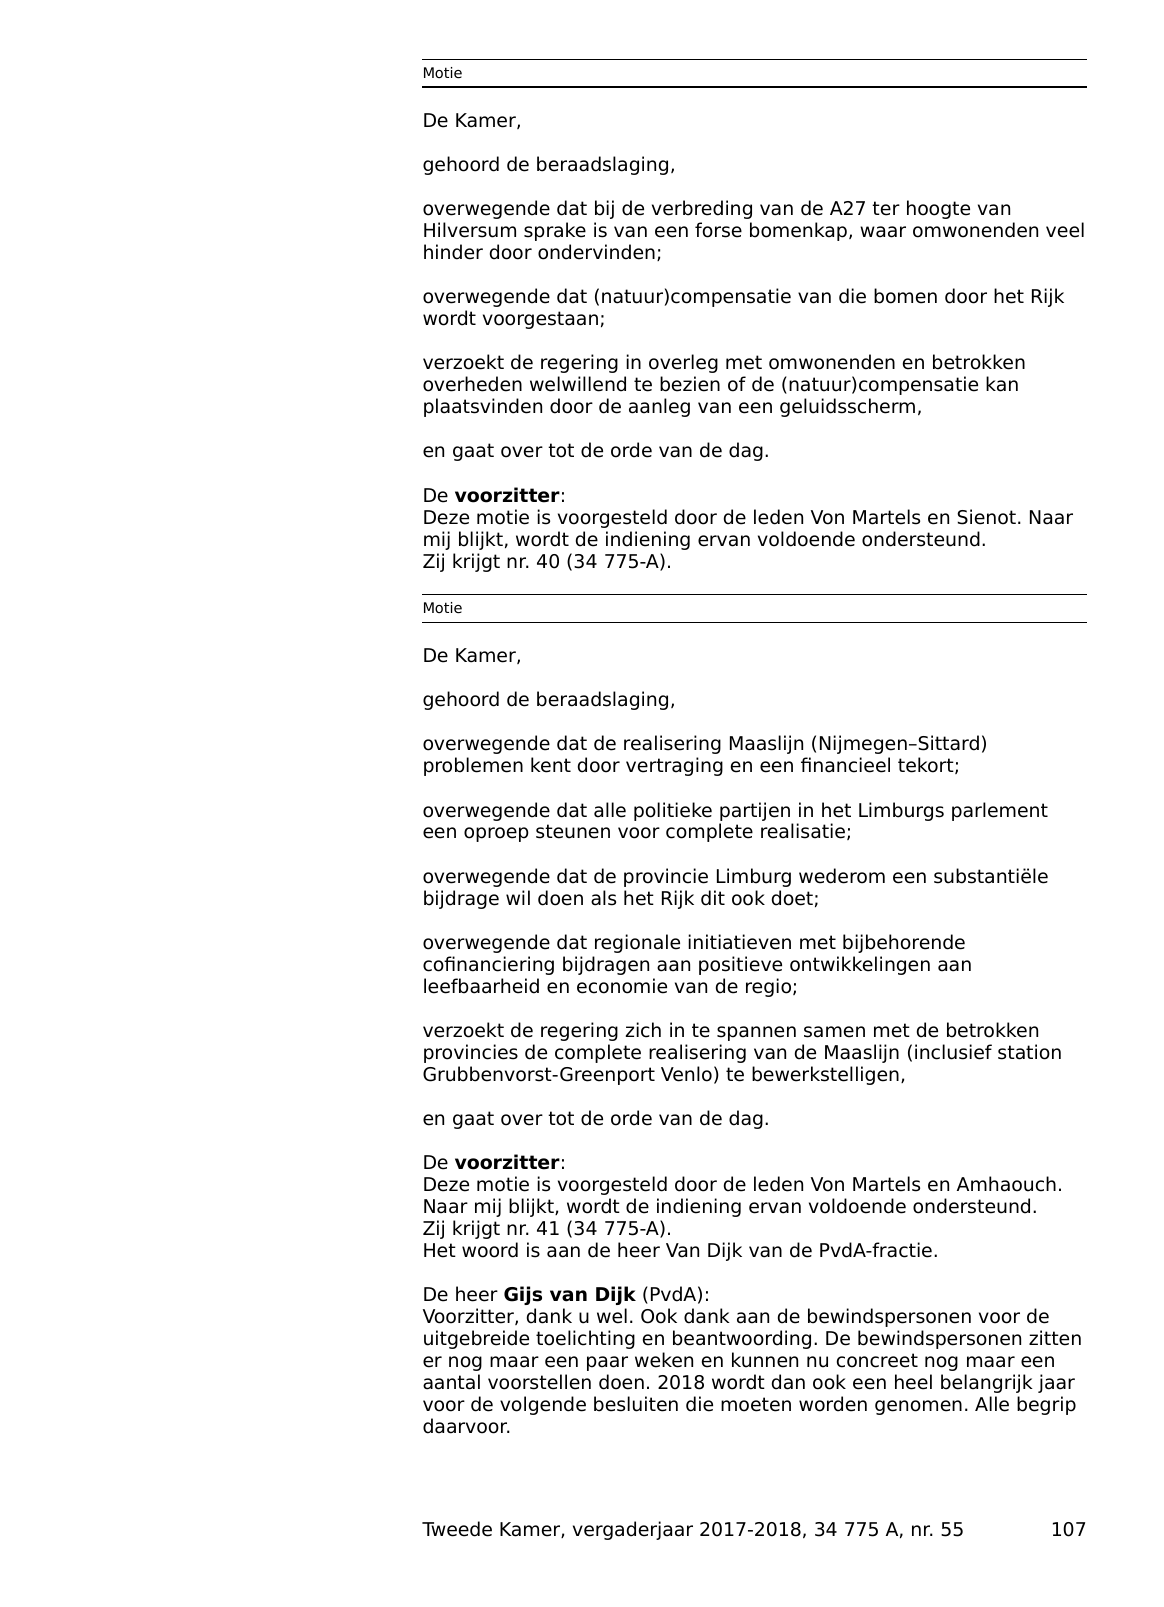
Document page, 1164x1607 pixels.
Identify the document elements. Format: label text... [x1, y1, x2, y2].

text De voorzitter: [422, 1152, 1087, 1174]
text overwegende dat (natuur)compensatie van die bomen door het Rijk wordt voorgestaan; [422, 286, 1087, 330]
text Deze motie is voorgesteld door de leden Von Martels en Sienot. Naar mij blijkt, wordt de indiening ervan voldoende ondersteund. [422, 507, 1087, 551]
text overwegende dat de realisering Maaslijn (Nijmegen–Sittard) problemen kent door vertraging en een financieel tekort; [422, 733, 1087, 777]
text overwegende dat alle politieke partijen in het Limburgs parlement een oproep steunen voor complete realisatie; [422, 799, 1087, 843]
text De heer Gijs van Dijk (PvdA): [422, 1284, 1087, 1306]
text Voorzitter, dank u wel. Ook dank aan de bewindspersonen voor de uitgebreide toelichting en beantwoording. De bewindspersonen zitten er nog maar een paar weken en kunnen nu concreet nog maar een aantal voorstellen doen. 2018 wordt dan ook een heel belangrijk jaar voor de volgende besluiten die moeten worden genomen. Alle begrip daarvoor. [422, 1306, 1087, 1438]
text De Kamer, [422, 645, 1087, 667]
text overwegende dat de provincie Limburg wederom een substantiële bijdrage wil doen als het Rijk dit ook doet; [422, 866, 1087, 909]
text De Kamer, [422, 110, 1087, 132]
text en gaat over tot de orde van de dag. [422, 1108, 1087, 1130]
text overwegende dat bij de verbreding van de A27 ter hoogte van Hilversum sprake is van een forse bomenkap, waar omwonenden veel hinder door ondervinden; [422, 198, 1087, 264]
table_header Motie [422, 595, 1087, 622]
text De voorzitter: [422, 484, 1087, 507]
text verzoekt de regering zich in te spannen samen met de betrokken provincies de complete realisering van de Maaslijn (inclusief station Grubbenvorst-Greenport Venlo) te bewerkstelligen, [422, 1020, 1087, 1086]
text Zij krijgt nr. 40 (34 775-A). [422, 551, 1087, 572]
text en gaat over tot de orde van de dag. [422, 440, 1087, 462]
table_header Motie [422, 60, 1087, 86]
text Deze motie is voorgesteld door de leden Von Martels en Amhaouch. Naar mij blijkt, wordt de indiening ervan voldoende ondersteund. [422, 1174, 1087, 1218]
text overwegende dat regionale initiatieven met bijbehorende cofinanciering bijdragen aan positieve ontwikkelingen aan leefbaarheid en economie van de regio; [422, 932, 1087, 998]
text gehoord de beraadslaging, [422, 689, 1087, 711]
text Het woord is aan de heer Van Dijk van de PvdA-fractie. [422, 1240, 1087, 1262]
text gehoord de beraadslaging, [422, 154, 1087, 176]
text Zij krijgt nr. 41 (34 775-A). [422, 1218, 1087, 1240]
text verzoekt de regering in overleg met omwonenden en betrokken overheden welwillend te bezien of de (natuur)compensatie kan plaatsvinden door de aanleg van een geluidsscherm, [422, 352, 1087, 418]
